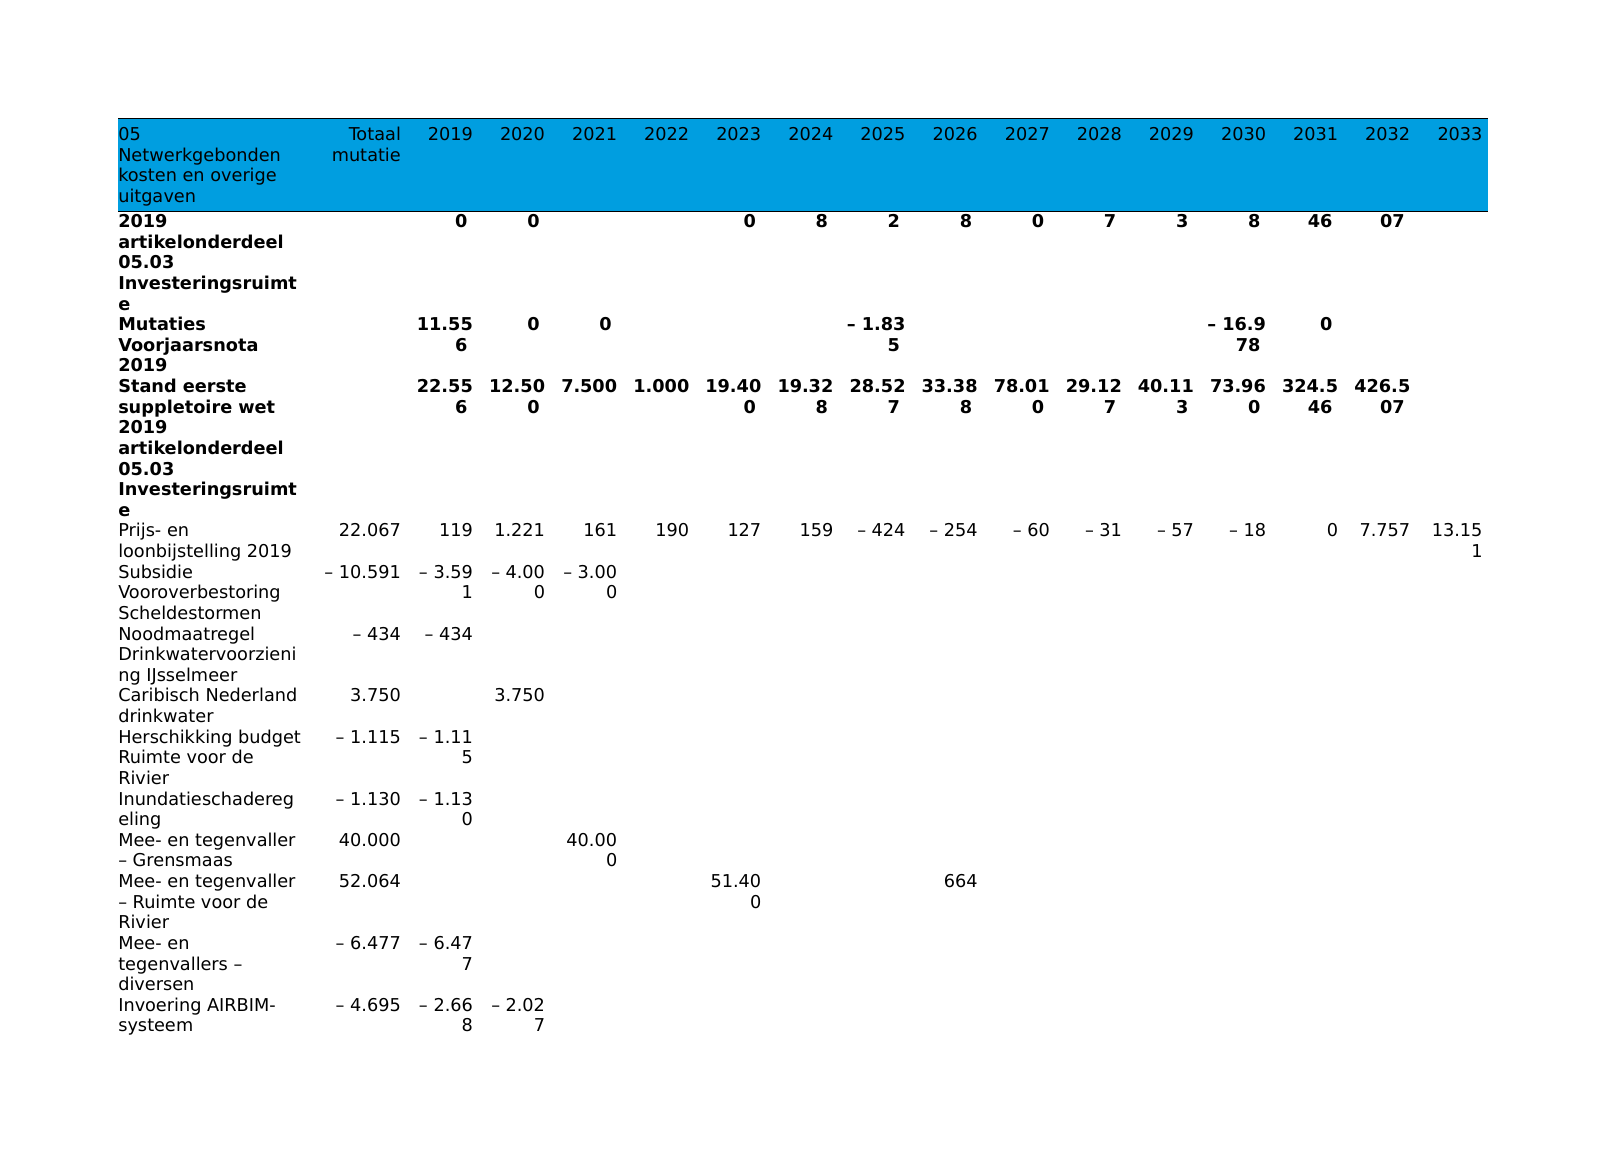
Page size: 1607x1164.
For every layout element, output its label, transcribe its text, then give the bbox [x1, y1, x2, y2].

table_cell 0 [479, 212, 551, 314]
table_cell [1128, 727, 1199, 788]
table_cell – 1.835 [839, 314, 911, 376]
table_header 2032 [1344, 119, 1416, 211]
table_cell [767, 314, 839, 376]
table_cell [479, 871, 551, 933]
table_cell [767, 933, 839, 995]
table_cell [303, 314, 406, 376]
table_cell – 3.000 [551, 562, 623, 623]
table_cell 28.527 [839, 376, 911, 520]
table_cell [1344, 830, 1416, 871]
table_cell [839, 685, 911, 727]
table_cell [1128, 871, 1199, 933]
table_cell Prijs- en loonbijstelling 2019 [118, 520, 303, 562]
table_cell – 4.000 [479, 562, 551, 623]
table_header 2022 [623, 119, 695, 211]
table_cell [1416, 789, 1488, 830]
table_cell [1200, 789, 1272, 830]
table_cell [1344, 314, 1416, 376]
table_cell 22.556 [406, 376, 478, 520]
table_cell [767, 562, 839, 623]
table_cell [1200, 562, 1272, 623]
table_cell [1272, 624, 1344, 685]
table_cell [406, 830, 478, 871]
table_cell [839, 830, 911, 871]
table_cell [1416, 685, 1488, 727]
table_cell [1055, 789, 1127, 830]
table_cell [695, 685, 767, 727]
table_cell 426.507 [1344, 376, 1416, 520]
table_cell [839, 727, 911, 788]
table_cell [767, 727, 839, 788]
table_cell – 434 [303, 624, 406, 685]
table_cell [623, 830, 695, 871]
table_cell 8 [767, 212, 839, 314]
table_cell – 424 [839, 520, 911, 562]
table_cell [767, 685, 839, 727]
table_cell [1416, 212, 1488, 314]
table_cell 51.400 [695, 871, 767, 933]
table_cell [695, 314, 767, 376]
table_cell 119 [406, 520, 478, 562]
table_cell [623, 624, 695, 685]
table_cell [1200, 624, 1272, 685]
table_cell [1344, 685, 1416, 727]
table_cell 07 [1344, 212, 1416, 314]
table_cell [1344, 789, 1416, 830]
table_cell [1272, 933, 1344, 995]
table_cell [911, 789, 983, 830]
table_cell [767, 995, 839, 1036]
table_cell 40.113 [1128, 376, 1199, 520]
table_cell [911, 995, 983, 1036]
table_header 2019 [406, 119, 478, 211]
table_cell [767, 871, 839, 933]
table_cell [1055, 871, 1127, 933]
table_cell 19.400 [695, 376, 767, 520]
table_cell [911, 727, 983, 788]
table_cell 0 [551, 314, 623, 376]
table_cell 1.221 [479, 520, 551, 562]
table_cell [406, 685, 478, 727]
table_cell – 1.130 [406, 789, 478, 830]
table_cell [983, 995, 1055, 1036]
table_cell 0 [1272, 520, 1344, 562]
table_cell Mee- en tegenvaller – Ruimte voor de Rivier [118, 871, 303, 933]
table_header 2024 [767, 119, 839, 211]
table_cell 7.757 [1344, 520, 1416, 562]
table_header 2030 [1200, 119, 1272, 211]
table_cell Inundatieschaderegeling [118, 789, 303, 830]
table_header Totaal mutatie [303, 119, 406, 211]
table_cell [983, 314, 1055, 376]
table_cell [623, 871, 695, 933]
table_cell [1272, 830, 1344, 871]
table_header 2031 [1272, 119, 1344, 211]
table_cell 3.750 [303, 685, 406, 727]
table_cell 19.328 [767, 376, 839, 520]
table_cell [303, 212, 406, 314]
table_cell [1272, 562, 1344, 623]
table_cell 7 [1055, 212, 1127, 314]
table_cell Noodmaatregel Drinkwatervoorziening IJsselmeer [118, 624, 303, 685]
table_cell [551, 685, 623, 727]
table_cell [695, 830, 767, 871]
table_cell – 1.130 [303, 789, 406, 830]
table_cell 52.064 [303, 871, 406, 933]
table_cell [911, 685, 983, 727]
table_cell [1416, 562, 1488, 623]
table_cell [839, 624, 911, 685]
table_cell [1200, 830, 1272, 871]
table_cell – 60 [983, 520, 1055, 562]
table_cell [1272, 727, 1344, 788]
table_cell 127 [695, 520, 767, 562]
table_cell Mee- en tegenvallers – diversen [118, 933, 303, 995]
table_cell [1128, 562, 1199, 623]
table_cell – 6.477 [406, 933, 478, 995]
table_cell – 10.591 [303, 562, 406, 623]
table_cell [1055, 562, 1127, 623]
table_cell [983, 830, 1055, 871]
table_header 2021 [551, 119, 623, 211]
table_cell [1055, 830, 1127, 871]
table_cell [1272, 685, 1344, 727]
table_cell 11.556 [406, 314, 478, 376]
table_cell [551, 871, 623, 933]
table_cell [1344, 727, 1416, 788]
table_cell 161 [551, 520, 623, 562]
table_cell [1055, 685, 1127, 727]
table_cell – 16.978 [1200, 314, 1272, 376]
table_cell 0 [406, 212, 478, 314]
table_cell 13.151 [1416, 520, 1488, 562]
table_cell 3 [1128, 212, 1199, 314]
table_cell 7.500 [551, 376, 623, 520]
table_cell [983, 871, 1055, 933]
table_cell [695, 624, 767, 685]
table_cell [1128, 624, 1199, 685]
table_cell 664 [911, 871, 983, 933]
table_cell [911, 624, 983, 685]
table_cell [1055, 624, 1127, 685]
table_cell [1200, 933, 1272, 995]
table_cell 159 [767, 520, 839, 562]
table_cell 8 [1200, 212, 1272, 314]
table_cell [479, 624, 551, 685]
table_cell 0 [983, 212, 1055, 314]
table_cell 29.127 [1055, 376, 1127, 520]
table_header 2027 [983, 119, 1055, 211]
table_cell [1200, 685, 1272, 727]
table_cell [1416, 624, 1488, 685]
table_cell [1128, 933, 1199, 995]
table_cell 22.067 [303, 520, 406, 562]
table_cell – 18 [1200, 520, 1272, 562]
table_cell [303, 376, 406, 520]
table_cell [623, 789, 695, 830]
table_cell – 1.115 [303, 727, 406, 788]
table_header 2020 [479, 119, 551, 211]
table_cell [1344, 562, 1416, 623]
table_cell [1128, 830, 1199, 871]
table_cell 40.000 [303, 830, 406, 871]
table_cell 73.960 [1200, 376, 1272, 520]
table_cell [479, 830, 551, 871]
table_cell [623, 727, 695, 788]
table_cell 2 [839, 212, 911, 314]
table_cell [1416, 314, 1488, 376]
table_cell [839, 995, 911, 1036]
table_cell – 3.591 [406, 562, 478, 623]
table_header 2029 [1128, 119, 1199, 211]
table_cell [983, 727, 1055, 788]
table_cell [406, 871, 478, 933]
table_cell [623, 212, 695, 314]
table_cell [1416, 995, 1488, 1036]
table_cell [911, 830, 983, 871]
table_cell [1272, 995, 1344, 1036]
table_cell [983, 624, 1055, 685]
table_cell [551, 933, 623, 995]
table_cell [623, 933, 695, 995]
table_header 2028 [1055, 119, 1127, 211]
table_cell [1055, 933, 1127, 995]
table_cell [1055, 995, 1127, 1036]
table_cell [839, 933, 911, 995]
table_cell [695, 789, 767, 830]
table_cell [839, 562, 911, 623]
table_cell [551, 789, 623, 830]
table_cell [1416, 376, 1488, 520]
table_cell [551, 624, 623, 685]
table_cell [911, 562, 983, 623]
table_cell [983, 562, 1055, 623]
table_cell Invoering AIRBIM-systeem [118, 995, 303, 1036]
table_cell [839, 871, 911, 933]
table_cell [1344, 871, 1416, 933]
table_cell [1344, 995, 1416, 1036]
table_cell Mutaties Voorjaarsnota 2019 [118, 314, 303, 376]
table_cell 2019 artikelonderdeel 05.03 Investeringsruimte [118, 212, 303, 314]
table_cell [1200, 871, 1272, 933]
table_cell [479, 727, 551, 788]
table_header 05 Netwerkgebonden kosten en overige uitgaven [118, 119, 303, 211]
table_cell [479, 789, 551, 830]
table_cell [767, 624, 839, 685]
table_cell 40.000 [551, 830, 623, 871]
table_cell [695, 995, 767, 1036]
table_header 2023 [695, 119, 767, 211]
table_cell [1128, 789, 1199, 830]
table_cell 46 [1272, 212, 1344, 314]
table_cell [623, 685, 695, 727]
table_cell 0 [479, 314, 551, 376]
table_cell 3.750 [479, 685, 551, 727]
table_cell [1344, 624, 1416, 685]
table_cell [1416, 727, 1488, 788]
table_cell Stand eerste suppletoire wet 2019 artikelonderdeel 05.03 Investeringsruimte [118, 376, 303, 520]
table_cell [1416, 933, 1488, 995]
table_cell – 57 [1128, 520, 1199, 562]
table_cell [1200, 995, 1272, 1036]
table_cell [695, 727, 767, 788]
table_cell – 2.027 [479, 995, 551, 1036]
table_cell 1.000 [623, 376, 695, 520]
table_cell – 434 [406, 624, 478, 685]
table_cell [551, 995, 623, 1036]
table_header 2026 [911, 119, 983, 211]
table_cell 33.388 [911, 376, 983, 520]
table_cell [1128, 314, 1199, 376]
table_cell [1272, 789, 1344, 830]
table_cell – 31 [1055, 520, 1127, 562]
table_cell [1055, 727, 1127, 788]
table_cell [623, 995, 695, 1036]
table_cell – 254 [911, 520, 983, 562]
table_cell [1416, 871, 1488, 933]
table_cell [767, 789, 839, 830]
table_cell [1416, 830, 1488, 871]
table_cell [1055, 314, 1127, 376]
table_cell [911, 314, 983, 376]
table_cell [1128, 995, 1199, 1036]
table_cell – 6.477 [303, 933, 406, 995]
table_cell 78.010 [983, 376, 1055, 520]
table_cell [623, 562, 695, 623]
table_cell 0 [695, 212, 767, 314]
table_cell [1128, 685, 1199, 727]
table_cell [1200, 727, 1272, 788]
table_cell [551, 212, 623, 314]
table_cell 324.546 [1272, 376, 1344, 520]
table_cell – 2.668 [406, 995, 478, 1036]
table_cell [1344, 933, 1416, 995]
table_cell [479, 933, 551, 995]
table_cell [767, 830, 839, 871]
table_cell Herschikking budget Ruimte voor de Rivier [118, 727, 303, 788]
table_cell [1272, 871, 1344, 933]
table_cell 0 [1272, 314, 1344, 376]
table_cell [695, 562, 767, 623]
table_cell 190 [623, 520, 695, 562]
table_cell [983, 789, 1055, 830]
table_cell Caribisch Nederland drinkwater [118, 685, 303, 727]
table_cell – 1.115 [406, 727, 478, 788]
table_cell – 4.695 [303, 995, 406, 1036]
table_cell [911, 933, 983, 995]
table_cell 8 [911, 212, 983, 314]
table_cell [839, 789, 911, 830]
table_header 2025 [839, 119, 911, 211]
table_cell [983, 933, 1055, 995]
table_cell [551, 727, 623, 788]
table_cell Mee- en tegenvaller – Grensmaas [118, 830, 303, 871]
table_header 2033 [1416, 119, 1488, 211]
table_cell Subsidie Vooroverbestoring Scheldestormen [118, 562, 303, 623]
table_cell [695, 933, 767, 995]
table_cell [623, 314, 695, 376]
table_cell [983, 685, 1055, 727]
table_cell 12.500 [479, 376, 551, 520]
